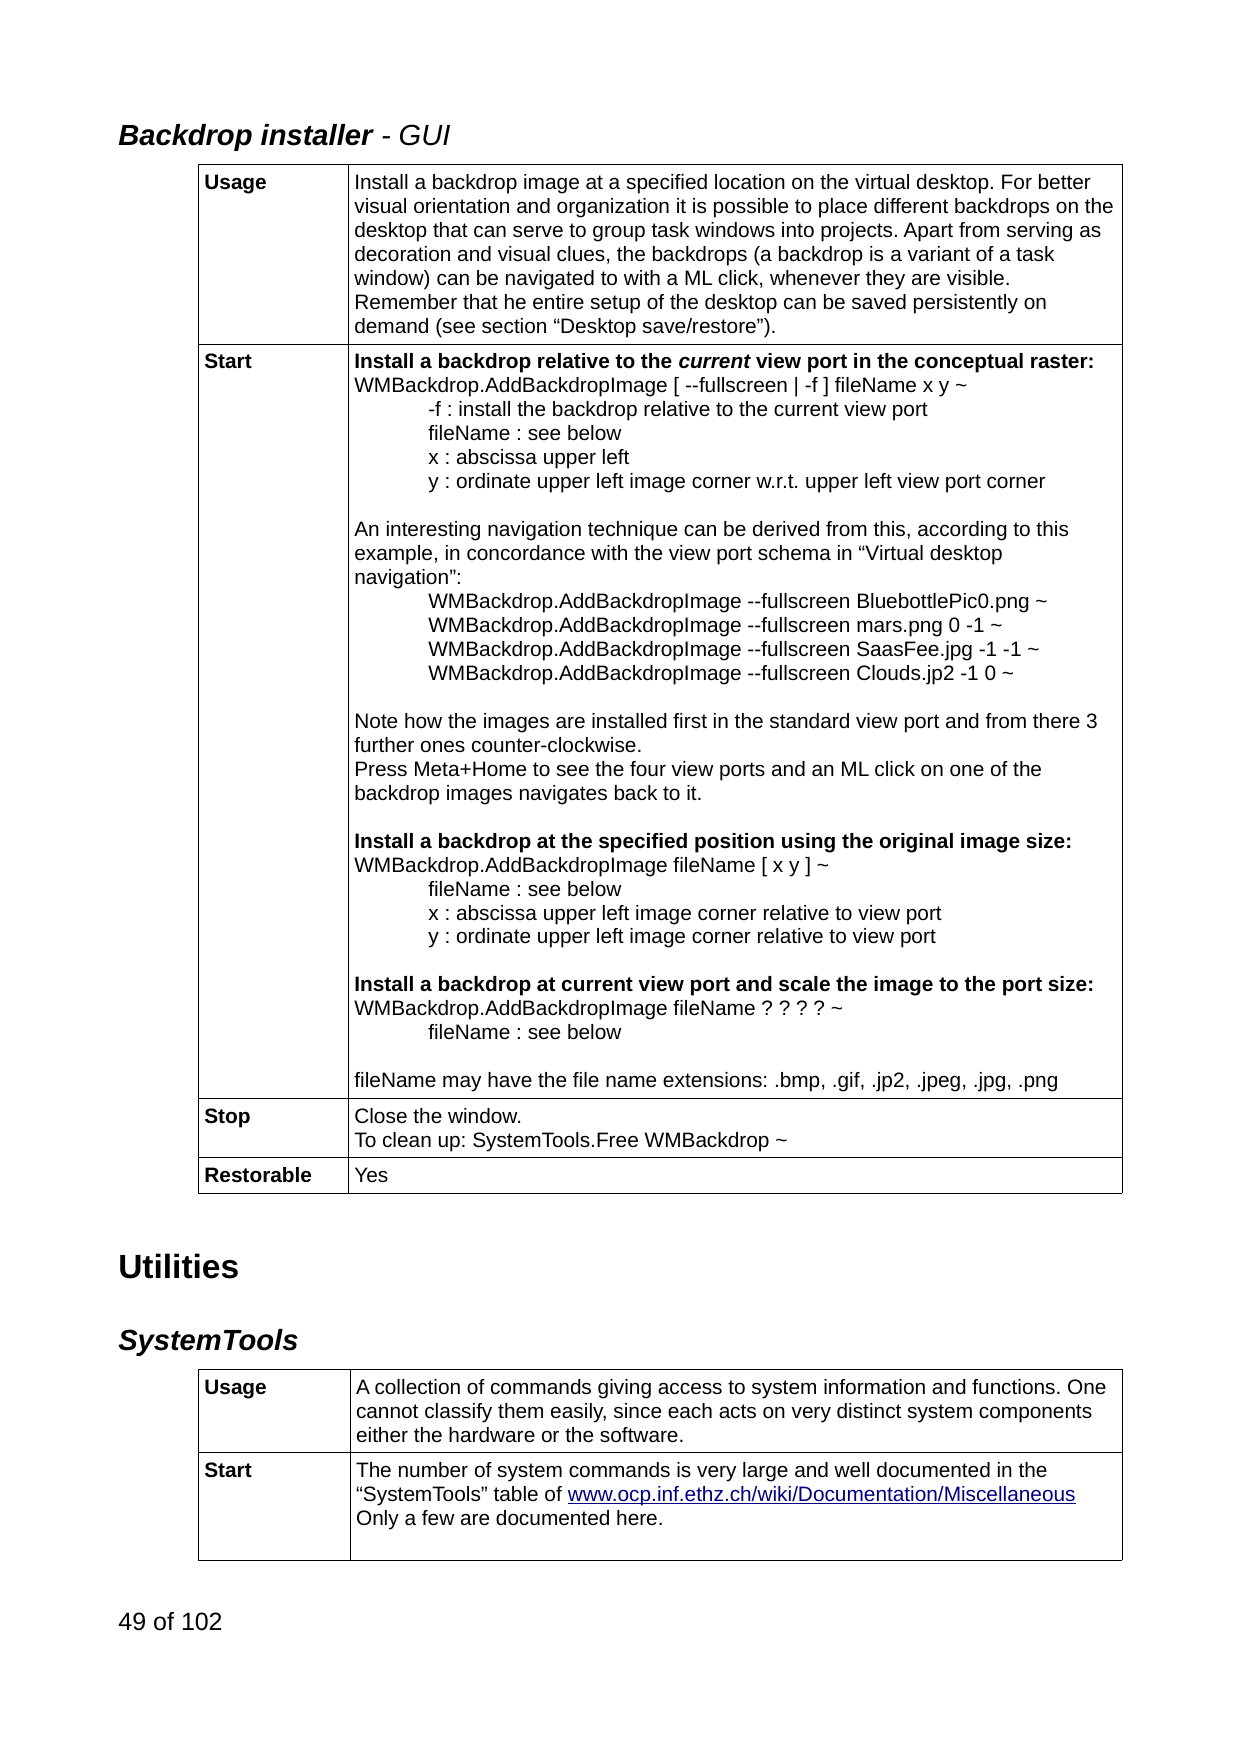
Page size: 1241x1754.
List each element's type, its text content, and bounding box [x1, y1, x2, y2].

subtitle Utilities [118, 1247, 1122, 1285]
subtitle SystemTools [118, 1323, 1122, 1356]
table_header Install a backdrop image at a specified location on the virtual desktop. For better visual orientation and organization it is possible to place different backdrops on the desktop that can serve to group task windows into projects. Apart from serving as decoration and visual clues, the backdrops (a backdrop is a variant of a task window) can be navigated to with a ML click, whenever they are visible. Remember that he entire setup of the desktop can be saved persistently on demand (see section “Desktop save/restore”). [349, 165, 1122, 343]
table_cell The number of system commands is very large and well documented in the “SystemTools” table of www.ocp.inf.ethz.ch/wiki/Documentation/Miscellaneous Only a few are documented here. [351, 1453, 1122, 1559]
table_cell Stop [199, 1099, 348, 1157]
table_cell Install a backdrop relative to the current view port in the conceptual raster: WMBackdrop.AddBackdropImage [ --fullscreen | -f ] fileName x y ~ -f : install the backdrop relative to the current view port fileName : see below x : abscissa upper left y : ordinate upper left image corner w.r.t. upper left view port corner An interesting navigation technique can be derived from this, according to this example, in concordance with the view port schema in “Virtual desktop navigation”: WMBackdrop.AddBackdropImage --fullscreen BluebottlePic0.png ~ WMBackdrop.AddBackdropImage --fullscreen mars.png 0 -1 ~ WMBackdrop.AddBackdropImage --fullscreen SaasFee.jpg -1 -1 ~ WMBackdrop.AddBackdropImage --fullscreen Clouds.jp2 -1 0 ~ Note how the images are installed first in the standard view port and from there 3 further ones counter-clockwise. Press Meta+Home to see the four view ports and an ML click on one of the backdrop images navigates back to it. Install a backdrop at the specified position using the original image size: WMBackdrop.AddBackdropImage fileName [ x y ] ~ fileName : see below x : abscissa upper left image corner relative to view port y : ordinate upper left image corner relative to view port Install a backdrop at current view port and scale the image to the port size: WMBackdrop.AddBackdropImage fileName ? ? ? ? ~ fileName : see below fileName may have the file name extensions: .bmp, .gif, .jp2, .jpeg, .jpg, .png [349, 345, 1122, 1098]
table_cell Yes [349, 1158, 1122, 1193]
table_cell Close the window. To clean up: SystemTools.Free WMBackdrop ~ [349, 1099, 1122, 1157]
subtitle Backdrop installer - GUI [118, 118, 1122, 152]
table_cell Restorable [199, 1158, 348, 1193]
table_cell Start [199, 345, 348, 1098]
table_header A collection of commands giving access to system information and functions. One cannot classify them easily, since each acts on very distinct system components either the hardware or the software. [351, 1370, 1122, 1452]
table_header Usage [199, 1370, 350, 1452]
table_header Usage [199, 165, 348, 343]
table_cell Start [199, 1453, 350, 1559]
